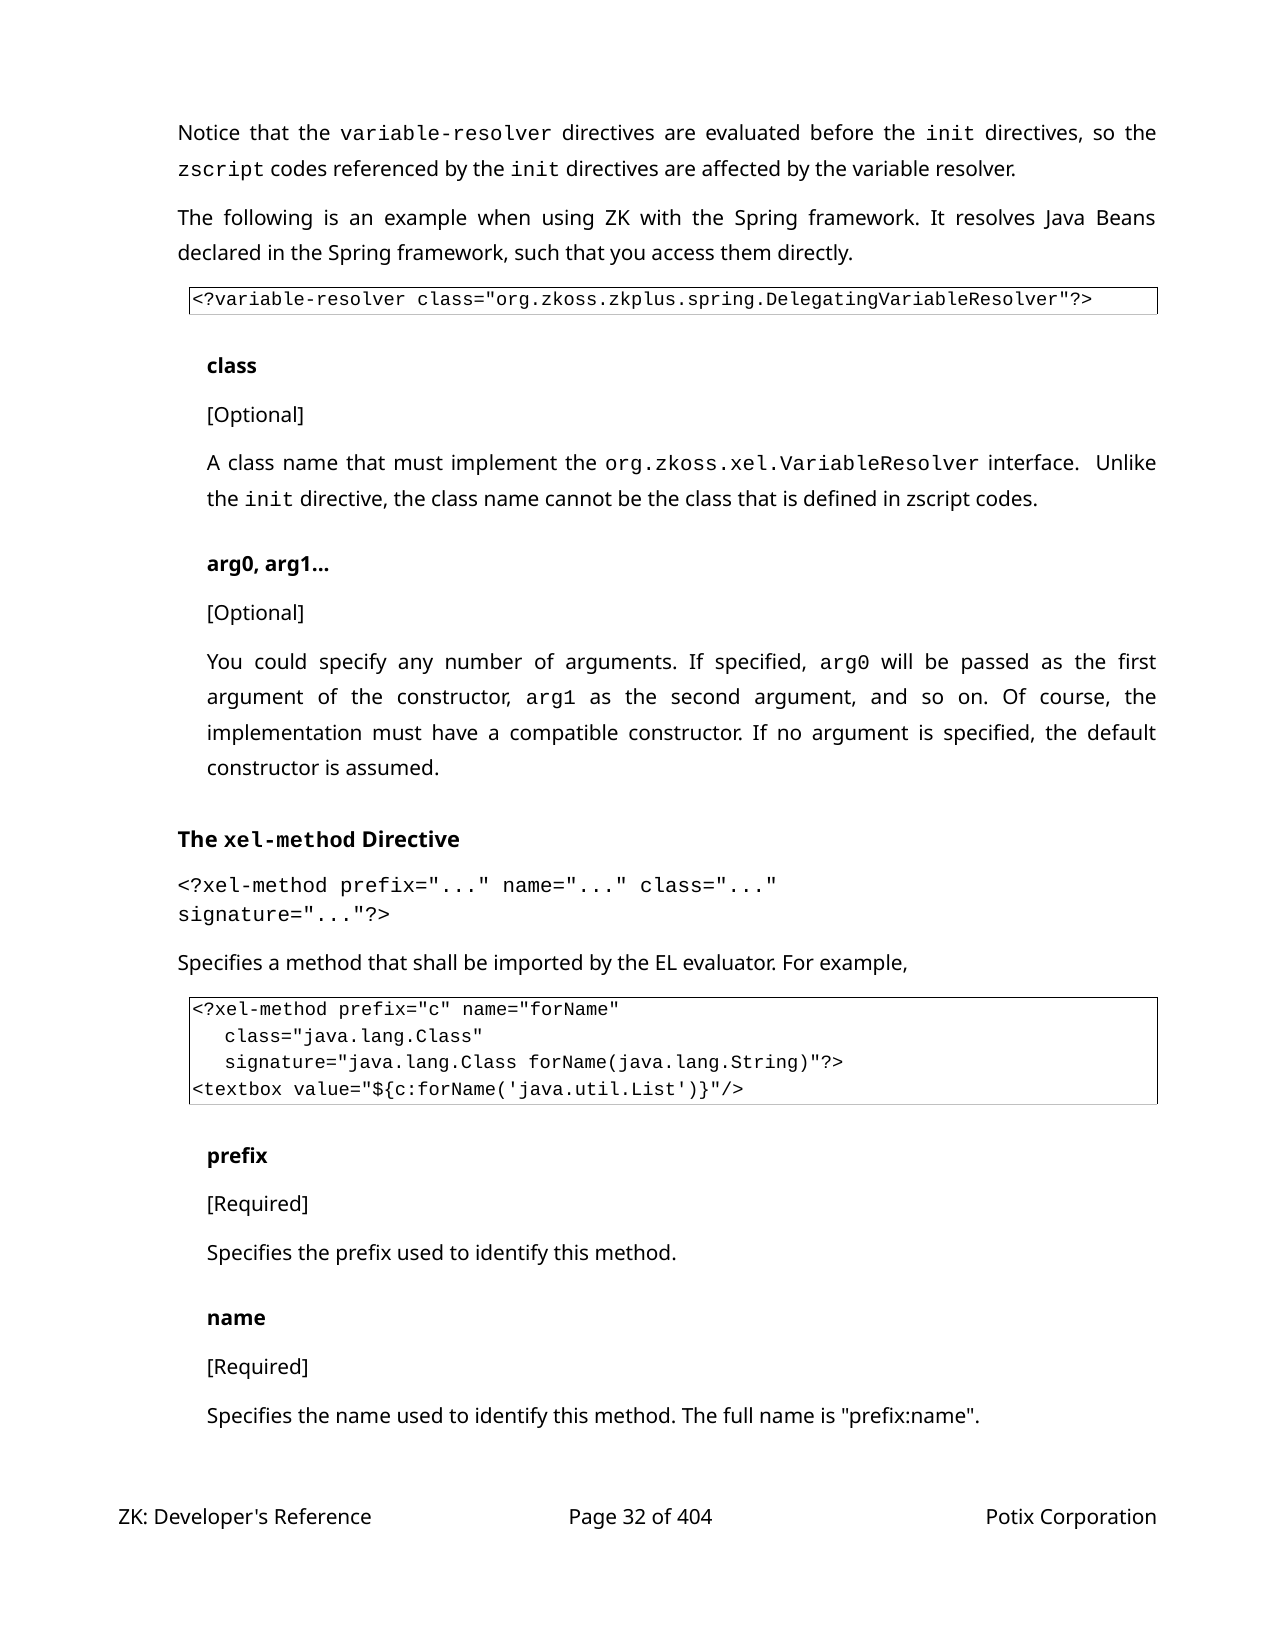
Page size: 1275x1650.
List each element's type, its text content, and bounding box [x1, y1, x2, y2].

text Notice that the variable-resolver directives are evaluated before the init directives, so the zscript codes referenced by the init directives are affected by the variable resolver. [177, 118, 1157, 182]
text [Optional] [207, 400, 1157, 428]
subtitle arg0, arg1... [207, 549, 1157, 577]
subtitle class [207, 351, 1157, 379]
text Specifies the prefix used to identify this method. [207, 1238, 1157, 1267]
text [Required] [207, 1352, 1157, 1380]
text <?xel-method prefix="..." name="..." class="..." signature="..."?> [177, 875, 1157, 928]
text A class name that must implement the org.zkoss.xel.VariableResolver interface. Unlike the init directive, the class name cannot be the class that is defined in zscript codes. [207, 448, 1157, 513]
subtitle name [207, 1303, 1157, 1332]
text Specifies the name used to identify this method. The full name is "prefix:name". [207, 1401, 1157, 1429]
text The following is an example when using ZK with the Spring framework. It resolves Java Beans declared in the Spring framework, such that you access them directly. [177, 203, 1157, 266]
text [Optional] [207, 598, 1157, 626]
text <?variable-resolver class="org.zkoss.zkplus.spring.DelegatingVariableResolver"?> [190, 288, 1157, 314]
subtitle prefix [207, 1141, 1157, 1169]
text You could specify any number of arguments. If specified, arg0 will be passed as the first argument of the constructor, arg1 as the second argument, and so on. Of course, the implementation must have a compatible constructor. If no argument is specified, the default constructor is assumed. [207, 647, 1157, 781]
subtitle The xel-method Directive [177, 824, 1157, 854]
text [Required] [207, 1189, 1157, 1218]
text <?xel-method prefix="c" name="forName" class="java.lang.Class" signature="java.lang.Class forName(java.lang.String)"?> <textbox value="${c:forName('java.util.List')}"/> [190, 998, 1157, 1104]
text Specifies a method that shall be imported by the EL evaluator. For example, [177, 948, 1157, 976]
